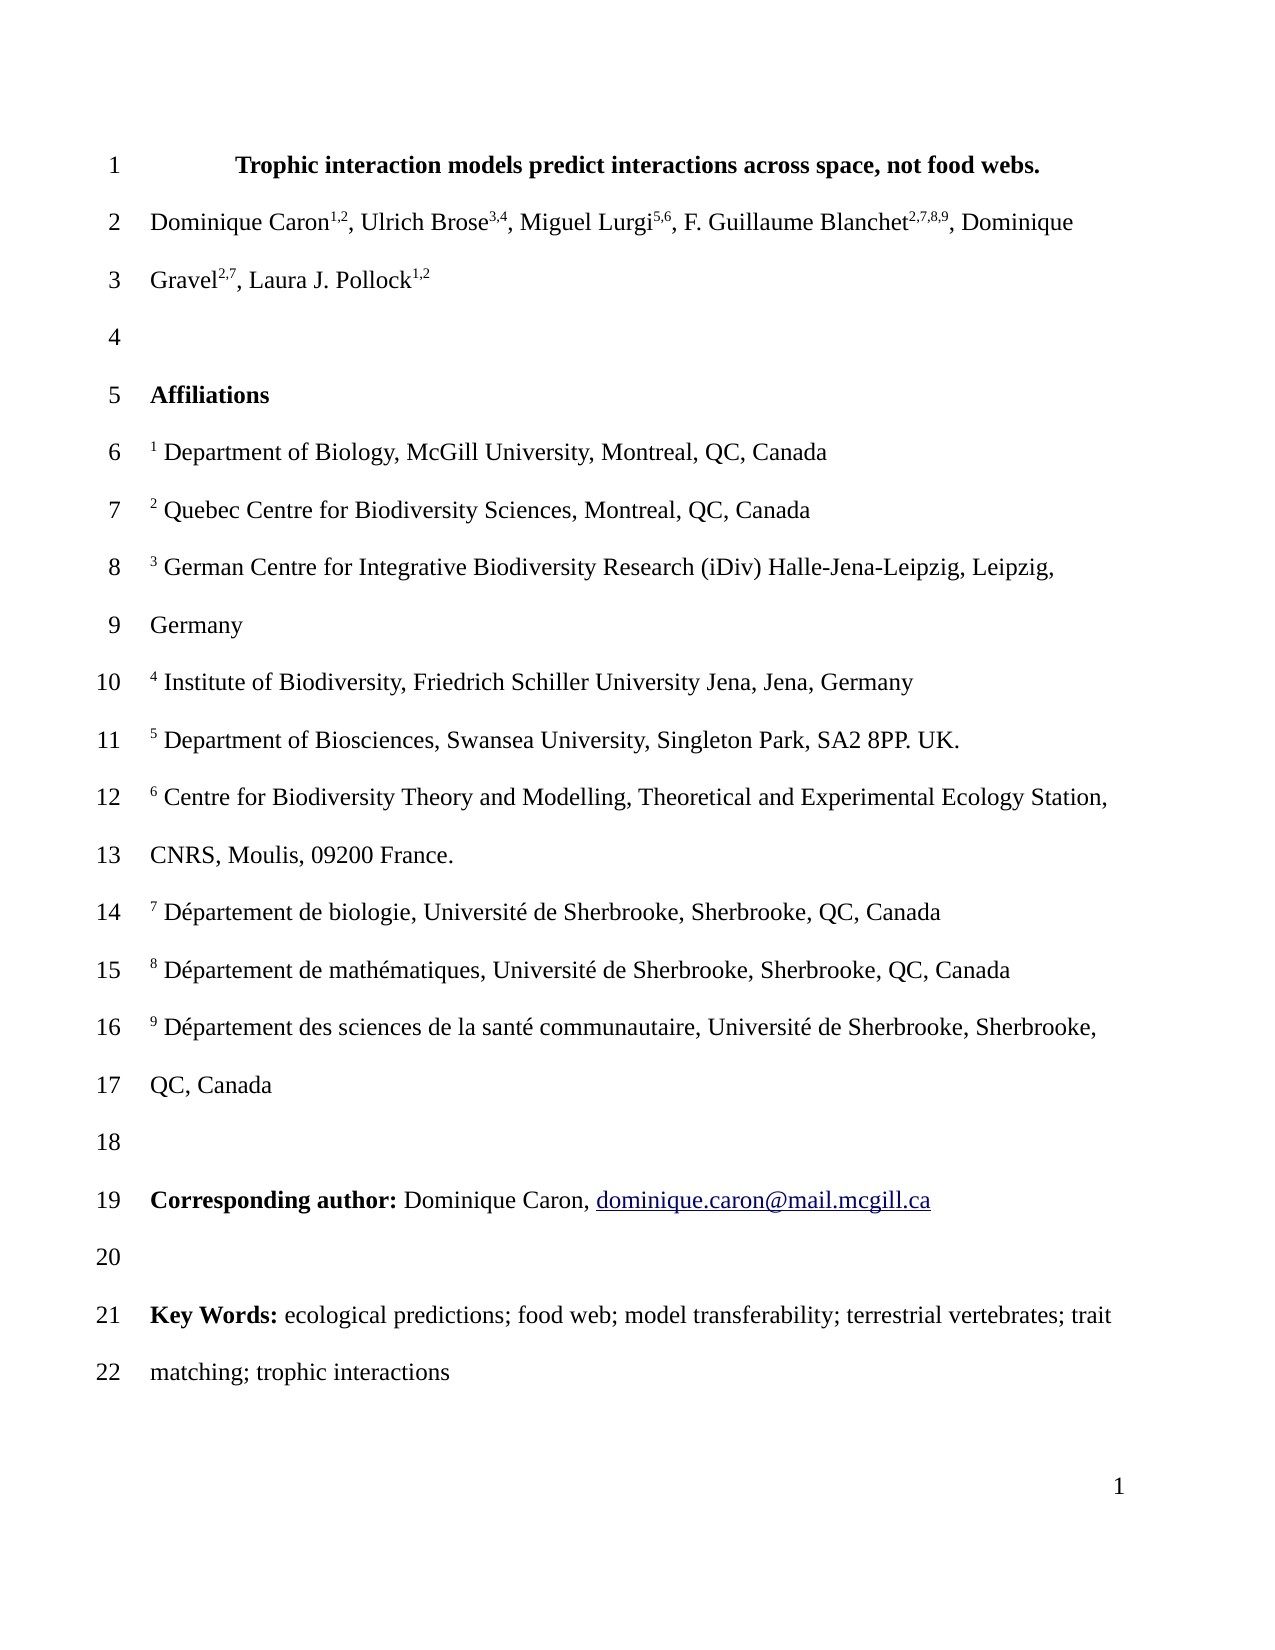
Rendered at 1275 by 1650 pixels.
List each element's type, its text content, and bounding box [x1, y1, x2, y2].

text 1 Department of Biology, McGill University, Montreal, QC, Canada [150, 437, 1125, 466]
text 3 German Centre for Integrative Biodiversity Research (iDiv) Halle-Jena-Leipzig, Leipzig, Germany [150, 552, 1125, 639]
text 8 Département de mathématiques, Université de Sherbrooke, Sherbrooke, QC, Canada [150, 955, 1125, 984]
text Key Words: ecological predictions; food web; model transferability; terrestrial vertebrates; trait matching; trophic interactions [150, 1300, 1125, 1386]
text Corresponding author: Dominique Caron, dominique.caron@mail.mcgill.ca [150, 1185, 1125, 1214]
text 4 Institute of Biodiversity, Friedrich Schiller University Jena, Jena, Germany [150, 667, 1125, 696]
text Dominique Caron1,2, Ulrich Brose3,4, Miguel Lurgi5,6, F. Guillaume Blanchet2,7,8,9, Dominique Gravel2,7, Laura J. Pollock1,2 [150, 207, 1125, 294]
text 5 Department of Biosciences, Swansea University, Singleton Park, SA2 8PP. UK. [150, 725, 1125, 754]
text Trophic interaction models predict interactions across space, not food webs. [150, 150, 1125, 179]
text Affiliations [150, 380, 1125, 409]
text 7 Département de biologie, Université de Sherbrooke, Sherbrooke, QC, Canada [150, 897, 1125, 926]
text 2 Quebec Centre for Biodiversity Sciences, Montreal, QC, Canada [150, 495, 1125, 524]
text 6 Centre for Biodiversity Theory and Modelling, Theoretical and Experimental Ecology Station, CNRS, Moulis, 09200 France. [150, 782, 1125, 869]
text 9 Département des sciences de la santé communautaire, Université de Sherbrooke, Sherbrooke, QC, Canada [150, 1012, 1125, 1099]
